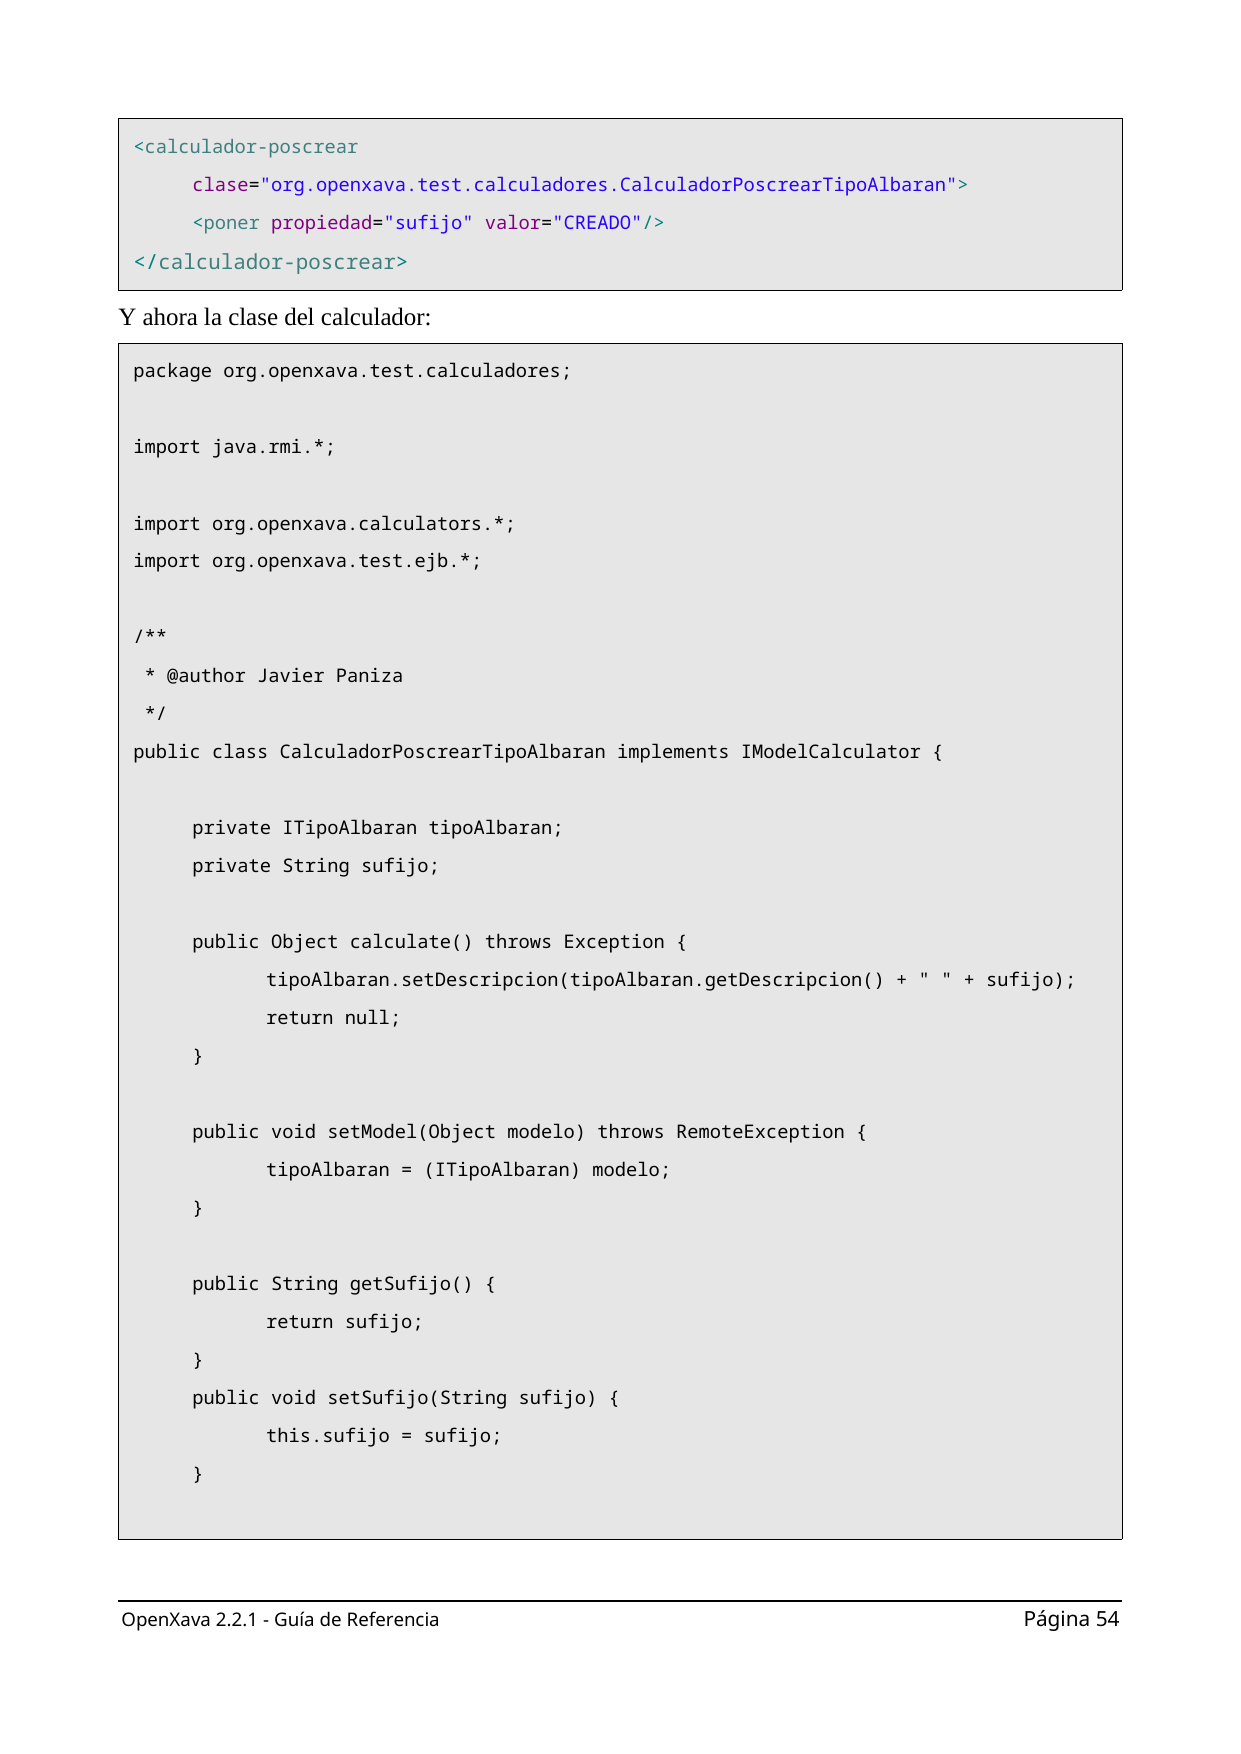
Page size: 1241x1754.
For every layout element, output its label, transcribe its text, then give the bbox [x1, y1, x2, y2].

text <poner propiedad="sufijo" valor="CREADO"/> [119, 194, 1122, 232]
text } [119, 1179, 1122, 1217]
text package org.openxava.test.calculadores; [119, 344, 1122, 381]
text clase="org.openxava.test.calculadores.CalculadorPoscrearTipoAlbaran"> [119, 156, 1122, 194]
text import org.openxava.test.ejb.*; [119, 533, 1122, 571]
text */ [119, 685, 1122, 723]
text } [119, 1446, 1122, 1483]
text private ITipoAlbaran tipoAlbaran; [119, 799, 1122, 837]
text public void setModel(Object modelo) throws RemoteException { [119, 1103, 1122, 1141]
text public void setSufijo(String sufijo) { [119, 1369, 1122, 1407]
text import java.rmi.*; [119, 419, 1122, 457]
text Y ahora la clase del calculador: [118, 303, 1122, 330]
text } [119, 1331, 1122, 1369]
text } [119, 1027, 1122, 1065]
text private String sufijo; [119, 837, 1122, 875]
text import org.openxava.calculators.*; [119, 495, 1122, 533]
text <calculador-poscrear [119, 119, 1122, 156]
text return sufijo; [119, 1293, 1122, 1331]
text public class CalculadorPoscrearTipoAlbaran implements IModelCalculator { [119, 723, 1122, 761]
text </calculador-poscrear> [119, 232, 1122, 290]
text public String getSufijo() { [119, 1255, 1122, 1293]
text public Object calculate() throws Exception { [119, 913, 1122, 951]
text tipoAlbaran = (ITipoAlbaran) modelo; [119, 1141, 1122, 1179]
text tipoAlbaran.setDescripcion(tipoAlbaran.getDescripcion() + " " + sufijo); [119, 951, 1122, 989]
text this.sufijo = sufijo; [119, 1407, 1122, 1446]
text return null; [119, 989, 1122, 1027]
text * @author Javier Paniza [119, 647, 1122, 685]
text /** [119, 609, 1122, 647]
